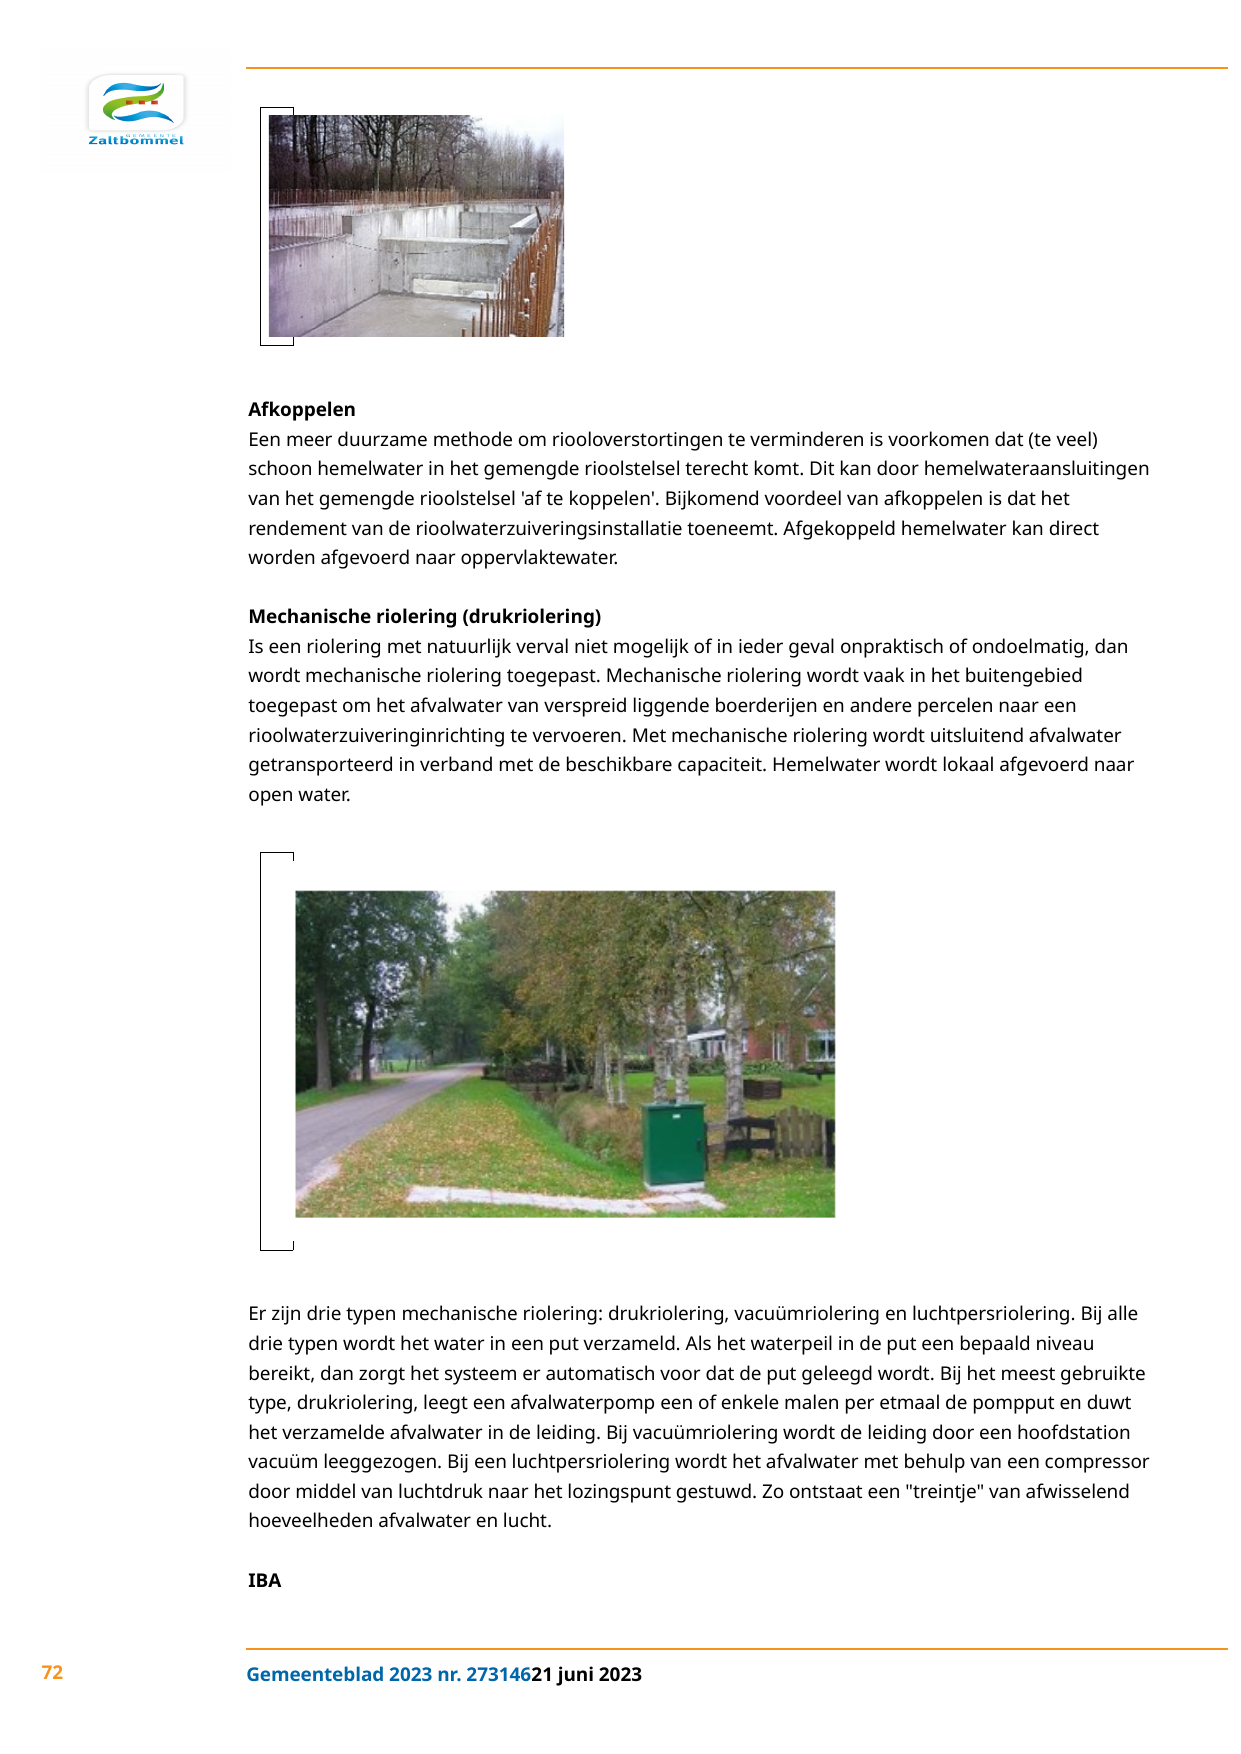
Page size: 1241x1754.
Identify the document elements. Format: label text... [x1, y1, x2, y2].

text Een meer duurzame methode om riooloverstortingen te verminderen is voorkomen dat (te veel) schoon hemelwater in het gemengde rioolstelsel terecht komt. Dit kan door hemelwateraansluitingen van het gemengde rioolstelsel 'af te koppelen'. Bijkomend voordeel van afkoppelen is dat het rendement van de rioolwaterzuiveringsinstallatie toeneemt. Afgekoppeld hemelwater kan direct worden afgevoerd naar oppervlaktewater. [248, 426, 1152, 570]
picture [268, 861, 860, 1241]
text Mechanische riolering (drukriolering) [248, 603, 1152, 629]
text Is een riolering met natuurlijk verval niet mogelijk of in ieder geval onpraktisch of ondoelmatig, dan wordt mechanische riolering toegepast. Mechanische riolering wordt vaak in het buitengebied toegepast om het afvalwater van verspreid liggende boerderijen en andere percelen naar een rioolwaterzuiveringinrichting te vervoeren. Met mechanische riolering wordt uitsluitend afvalwater getransporteerd in verband met de beschikbare capaciteit. Hemelwater wordt lokaal afgevoerd naar open water. [248, 633, 1152, 807]
picture [41, 47, 231, 172]
picture [268, 115, 565, 337]
text Er zijn drie typen mechanische riolering: drukriolering, vacuümriolering en luchtpersriolering. Bij alle drie typen wordt het water in een put verzameld. Als het waterpeil in de put een bepaald niveau bereikt, dan zorgt het systeem er automatisch voor dat de put geleegd wordt. Bij het meest gebruikte type, drukriolering, leegt een afvalwaterpomp een of enkele malen per etmaal de pompput en duwt het verzamelde afvalwater in de leiding. Bij vacuümriolering wordt de leiding door een hoofdstation vacuüm leeggezogen. Bij een luchtpersriolering wordt het afvalwater met behulp van een compressor door middel van luchtdruk naar het lozingspunt gestuwd. Zo ontstaat een "treintje" van afwisselend hoeveelheden afvalwater en lucht. [248, 1301, 1152, 1533]
text Afkoppelen [248, 396, 1152, 422]
text IBA [248, 1567, 1152, 1592]
